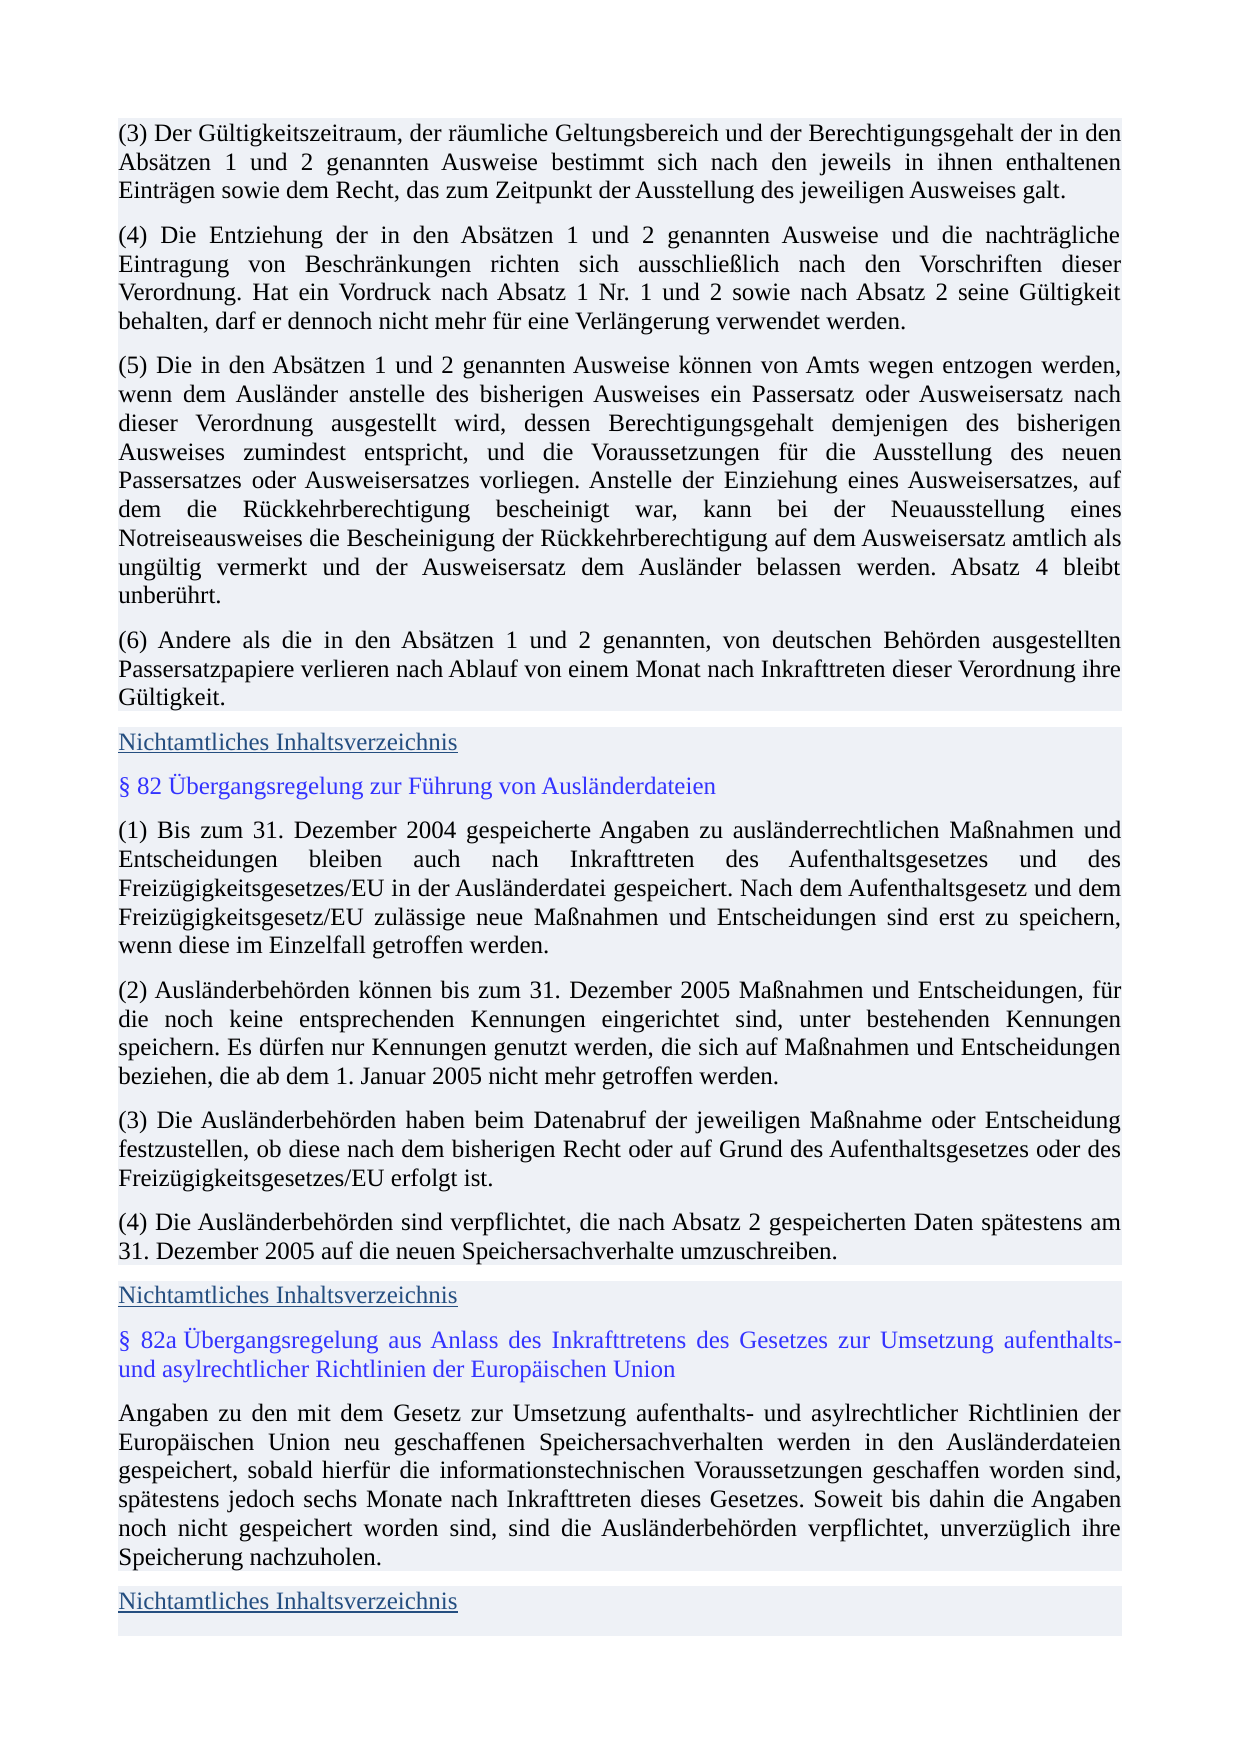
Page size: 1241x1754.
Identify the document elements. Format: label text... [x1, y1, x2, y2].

text (3) Der Gültigkeitszeitraum, der räumliche Geltungsbereich und der Berechtigungsgehalt der in den Absätzen 1 und 2 genannten Ausweise bestimmt sich nach den jeweils in ihnen enthaltenen Einträgen sowie dem Recht, das zum Zeitpunkt der Ausstellung des jeweiligen Ausweises galt. [118, 118, 1122, 204]
text (5) Die in den Absätzen 1 und 2 genannten Ausweise können von Amts wegen entzogen werden, wenn dem Ausländer anstelle des bisherigen Ausweises ein Passersatz oder Ausweisersatz nach dieser Verordnung ausgestellt wird, dessen Berechtigungsgehalt demjenigen des bisherigen Ausweises zumindest entspricht, und die Voraussetzungen für die Ausstellung des neuen Passersatzes oder Ausweisersatzes vorliegen. Anstelle der Einziehung eines Ausweisersatzes, auf dem die Rückkehrberechtigung bescheinigt war, kann bei der Neuausstellung eines Notreiseausweises die Bescheinigung der Rückkehrberechtigung auf dem Ausweisersatz amtlich als ungültig vermerkt und der Ausweisersatz dem Ausländer belassen werden. Absatz 4 bleibt unberührt. [118, 351, 1122, 609]
text (4) Die Entziehung der in den Absätzen 1 und 2 genannten Ausweise und die nachträgliche Eintragung von Beschränkungen richten sich ausschließlich nach den Vorschriften dieser Verordnung. Hat ein Vordruck nach Absatz 1 Nr. 1 und 2 sowie nach Absatz 2 seine Gültigkeit behalten, darf er dennoch nicht mehr für eine Verlängerung verwendet werden. [118, 220, 1122, 335]
text Nichtamtliches Inhaltsverzeichnis [118, 1586, 1122, 1615]
text Nichtamtliches Inhaltsverzeichnis [118, 727, 1122, 756]
text (6) Andere als die in den Absätzen 1 und 2 genannten, von deutschen Behörden ausgestellten Passersatzpapiere verlieren nach Ablauf von einem Monat nach Inkrafttreten dieser Verordnung ihre Gültigkeit. [118, 625, 1122, 711]
text Angaben zu den mit dem Gesetz zur Umsetzung aufenthalts- und asylrechtlicher Richtlinien der Europäischen Union neu geschaffenen Speichersachverhalten werden in den Ausländerdateien gespeichert, sobald hierfür die informationstechnischen Voraussetzungen geschaffen worden sind, spätestens jedoch sechs Monate nach Inkrafttreten dieses Gesetzes. Soweit bis dahin die Angaben noch nicht gespeichert worden sind, sind die Ausländerbehörden verpflichtet, unverzüglich ihre Speicherung nachzuholen. [118, 1398, 1122, 1571]
text (4) Die Ausländerbehörden sind verpflichtet, die nach Absatz 2 gespeicherten Daten spätestens am 31. Dezember 2005 auf die neuen Speichersachverhalte umzuschreiben. [118, 1207, 1122, 1265]
text Nichtamtliches Inhaltsverzeichnis [118, 1281, 1122, 1309]
text (1) Bis zum 31. Dezember 2004 gespeicherte Angaben zu ausländerrechtlichen Maßnahmen und Entscheidungen bleiben auch nach Inkrafttreten des Aufenthaltsgesetzes und des Freizügigkeitsgesetzes/EU in der Ausländerdatei gespeichert. Nach dem Aufenthaltsgesetz und dem Freizügigkeitsgesetz/EU zulässige neue Maßnahmen und Entscheidungen sind erst zu speichern, wenn diese im Einzelfall getroffen werden. [118, 816, 1122, 959]
subtitle § 82 Übergangsregelung zur Führung von Ausländerdateien [118, 771, 1122, 800]
text (2) Ausländerbehörden können bis zum 31. Dezember 2005 Maßnahmen und Entscheidungen, für die noch keine entsprechenden Kennungen eingerichtet sind, unter bestehenden Kennungen speichern. Es dürfen nur Kennungen genutzt werden, die sich auf Maßnahmen und Entscheidungen beziehen, die ab dem 1. Januar 2005 nicht mehr getroffen werden. [118, 975, 1122, 1090]
text (3) Die Ausländerbehörden haben beim Datenabruf der jeweiligen Maßnahme oder Entscheidung festzustellen, ob diese nach dem bisherigen Recht oder auf Grund des Aufenthaltsgesetzes oder des Freizügigkeitsgesetzes/EU erfolgt ist. [118, 1106, 1122, 1192]
subtitle § 82a Übergangsregelung aus Anlass des Inkrafttretens des Gesetzes zur Umsetzung aufenthalts- und asylrechtlicher Richtlinien der Europäischen Union [118, 1325, 1122, 1382]
